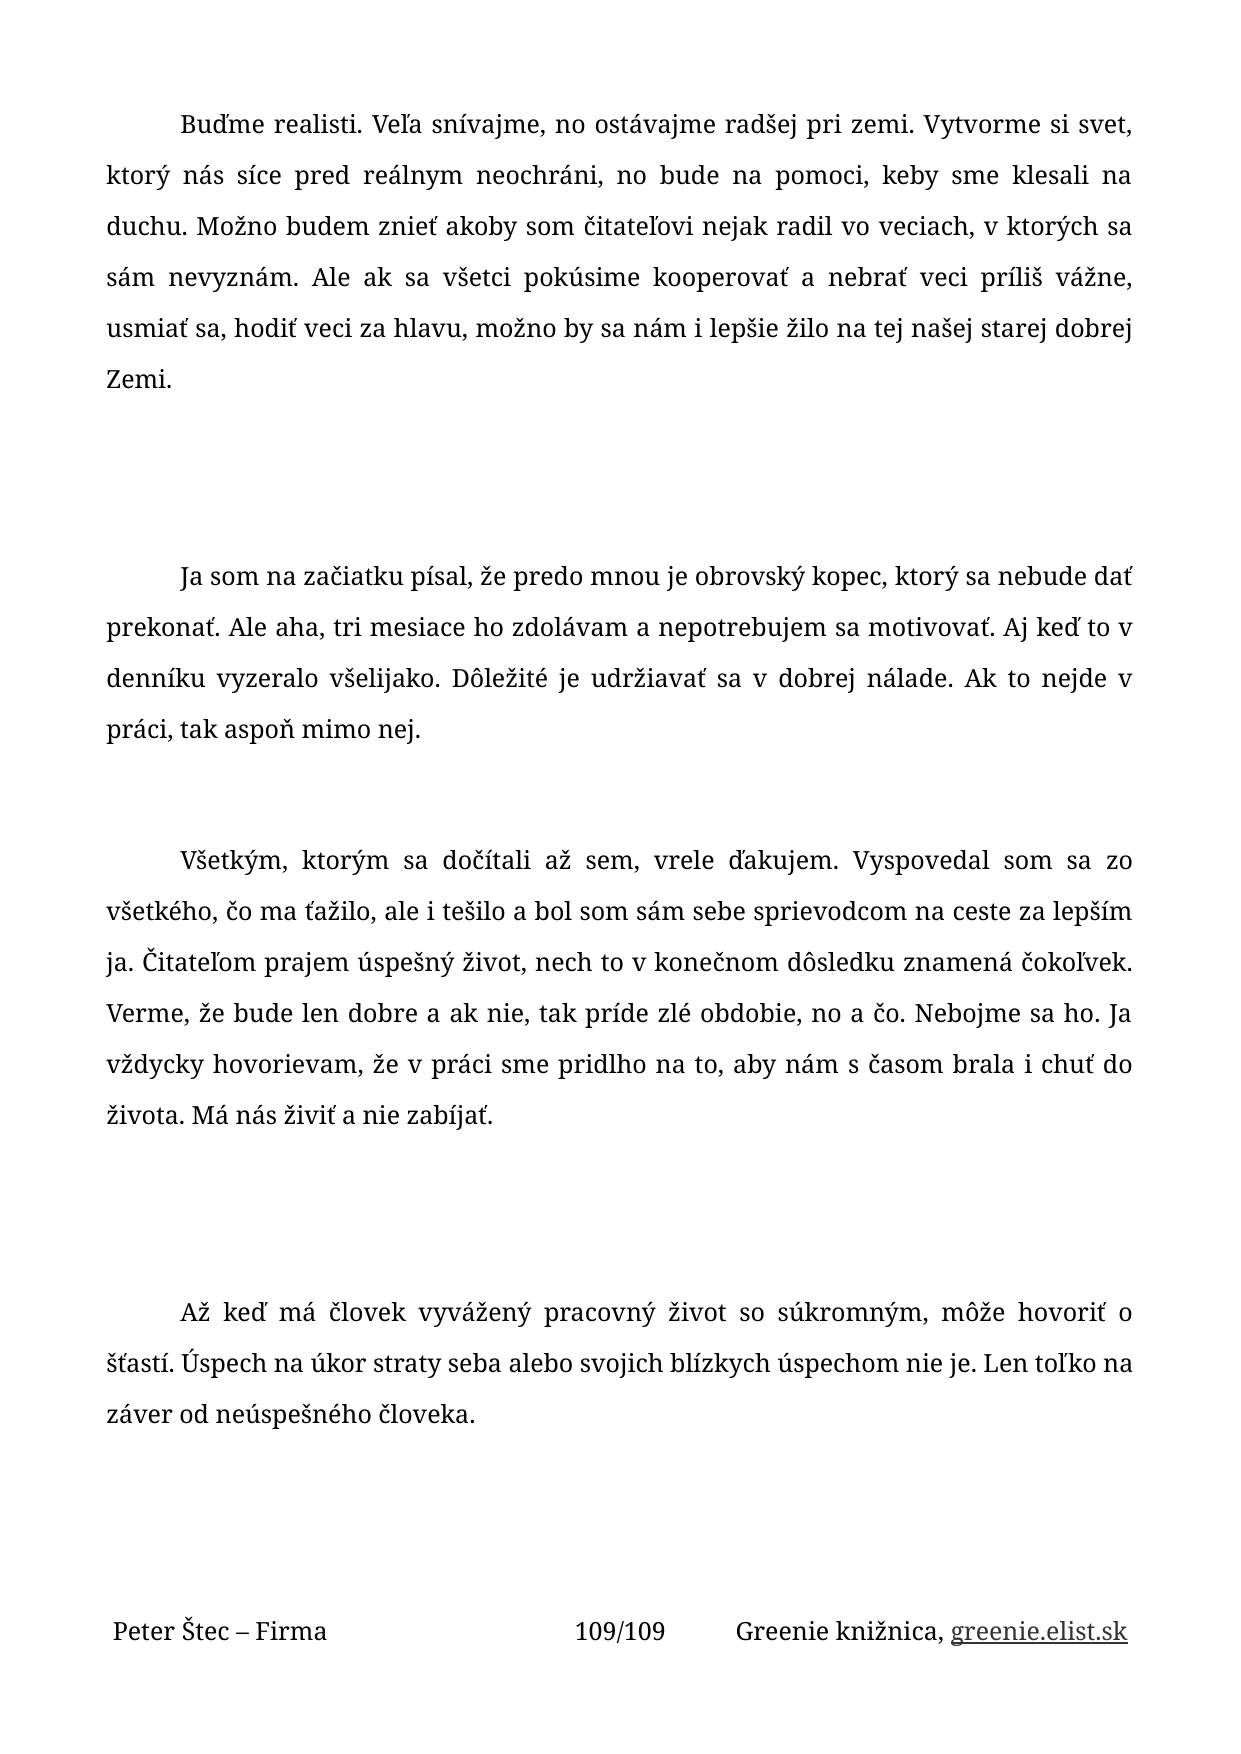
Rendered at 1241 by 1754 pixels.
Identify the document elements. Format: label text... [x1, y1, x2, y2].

text Ja som na začiatku písal, že predo mnou je obrovský kopec, ktorý sa nebude dať prekonať. Ale aha, tri mesiace ho zdolávam a nepotrebujem sa motivovať. Aj keď to v denníku vyzeralo všelijako. Dôležité je udržiavať sa v dobrej nálade. Ak to nejde v práci, tak aspoň mimo nej. [106, 558, 1134, 746]
text Buďme realisti. Veľa snívajme, no ostávajme radšej pri zemi. Vytvorme si svet, ktorý nás síce pred reálnym neochráni, no bude na pomoci, keby sme klesali na duchu. Možno budem znieť akoby som čitateľovi nejak radil vo veciach, v ktorých sa sám nevyznám. Ale ak sa všetci pokúsime kooperovať a nebrať veci príliš vážne, usmiať sa, hodiť veci za hlavu, možno by sa nám i lepšie žilo na tej našej starej dobrej Zemi. [106, 106, 1134, 396]
text Všetkým, ktorým sa dočítali až sem, vrele ďakujem. Vyspovedal som sa zo všetkého, čo ma ťažilo, ale i tešilo a bol som sám sebe sprievodcom na ceste za lepším ja. Čitateľom prajem úspešný život, nech to v konečnom dôsledku znamená čokoľvek. Verme, že bude len dobre a ak nie, tak príde zlé obdobie, no a čo. Nebojme sa ho. Ja vždycky hovorievam, že v práci sme pridlho na to, aby nám s časom brala i chuť do života. Má nás živiť a nie zabíjať. [106, 843, 1134, 1132]
text Až keď má človek vyvážený pracovný život so súkromným, môže hovoriť o šťastí. Úspech na úkor straty seba alebo svojich blízkych úspechom nie je. Len toľko na záver od neúspešného človeka. [106, 1295, 1134, 1431]
